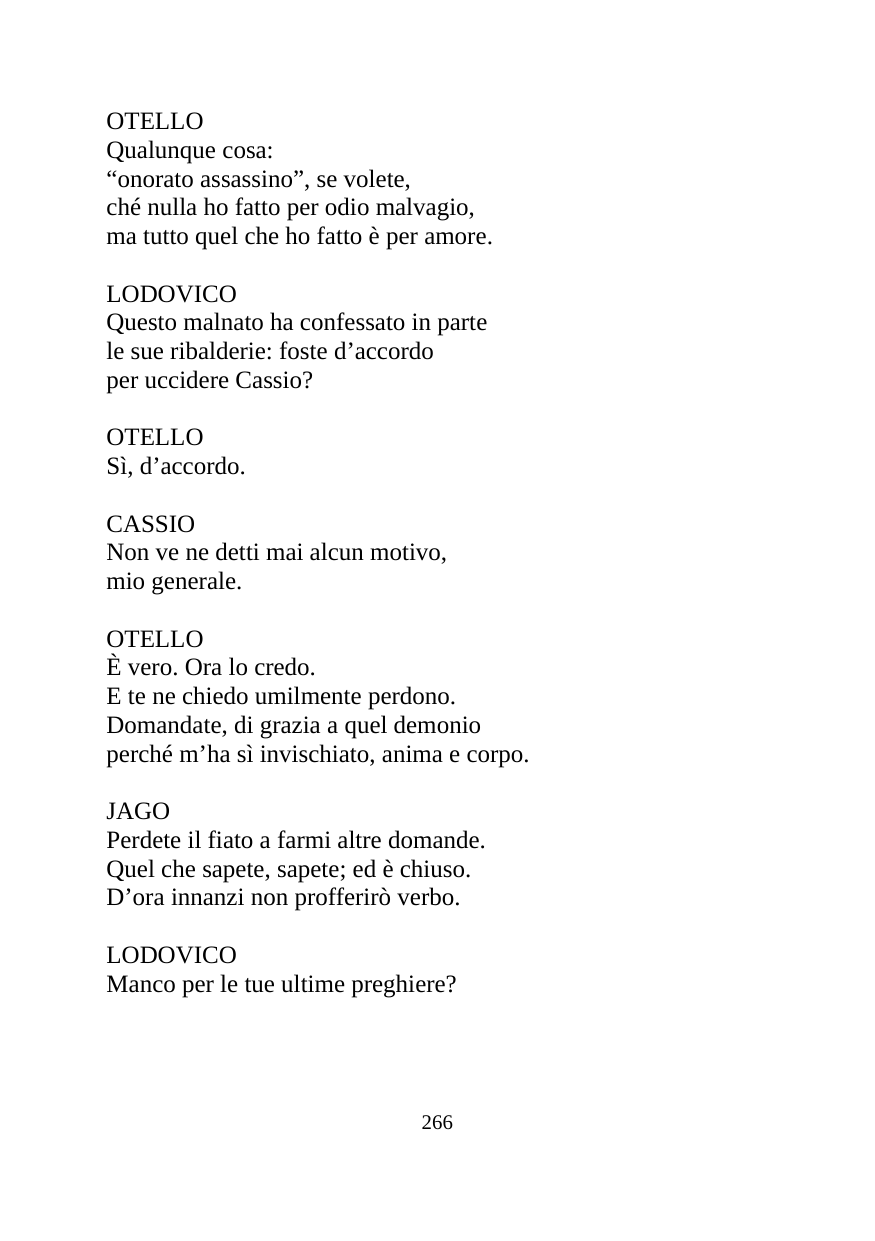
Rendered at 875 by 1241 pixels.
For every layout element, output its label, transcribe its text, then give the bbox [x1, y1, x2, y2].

text OTELLO È vero. Ora lo credo. [106, 624, 768, 681]
text LODOVICO Manco per le tue ultime preghiere? [106, 940, 768, 997]
text JAGO Perdete il fiato a farmi altre domande. [106, 796, 768, 854]
text D’ora innanzi non profferirò verbo. [106, 882, 768, 911]
text “onorato assassino”, se volete, [106, 164, 768, 192]
text E te ne chiedo umilmente perdono. [106, 681, 768, 710]
text mio generale. [106, 566, 768, 595]
text perché m’ha sì invischiato, anima e corpo. [106, 739, 768, 767]
text OTELLO Sì, d’accordo. [106, 422, 768, 480]
text per uccidere Cassio? [106, 365, 768, 394]
text ma tutto quel che ho fatto è per amore. [106, 221, 768, 250]
text Quel che sapete, sapete; ed è chiuso. [106, 854, 768, 882]
text OTELLO Qualunque cosa: [106, 106, 768, 164]
text le sue ribalderie: foste d’accordo [106, 336, 768, 365]
text LODOVICO Questo malnato ha confessato in parte [106, 279, 768, 336]
text Domandate, di grazia a quel demonio [106, 710, 768, 739]
text ché nulla ho fatto per odio malvagio, [106, 192, 768, 221]
text CASSIO Non ve ne detti mai alcun motivo, [106, 509, 768, 566]
